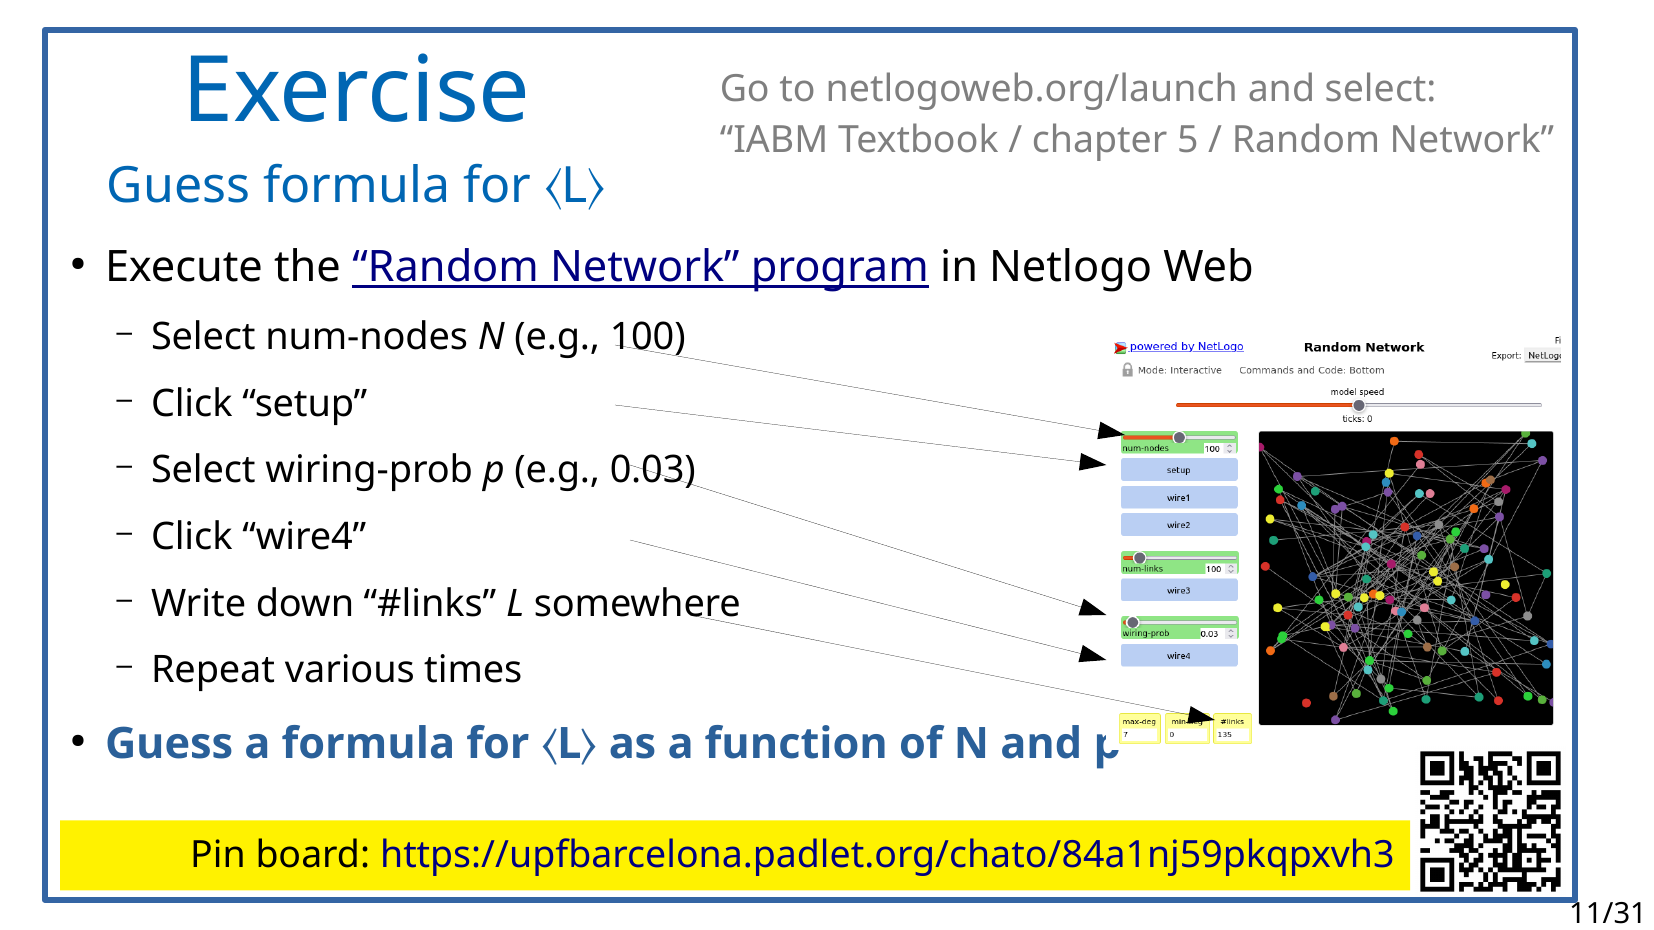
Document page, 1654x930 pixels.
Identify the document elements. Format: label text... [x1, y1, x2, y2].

text_box Pin board: https://upfbarcelona.padlet.org/chato/84a1nj59pkqpxvh3 [60, 820, 1411, 891]
title Exercise Guess formula for 〈L〉 [53, 33, 661, 210]
picture [1106, 330, 1566, 897]
list Execute the “Random Network” program in Netlogo Web Select num-nodes N (e.g., 100) Click “setup” Select wiring-prob p (e.g., 0.03) Click “wire4” Write down “#links” L somewhere Repeat various times Guess a formula for 〈L〉 as a function of N and p [58, 235, 1547, 775]
text_box Go to netlogoweb.org/launch and select: “IABM Textbook / chapter 5 / Random Network” [705, 54, 1576, 234]
